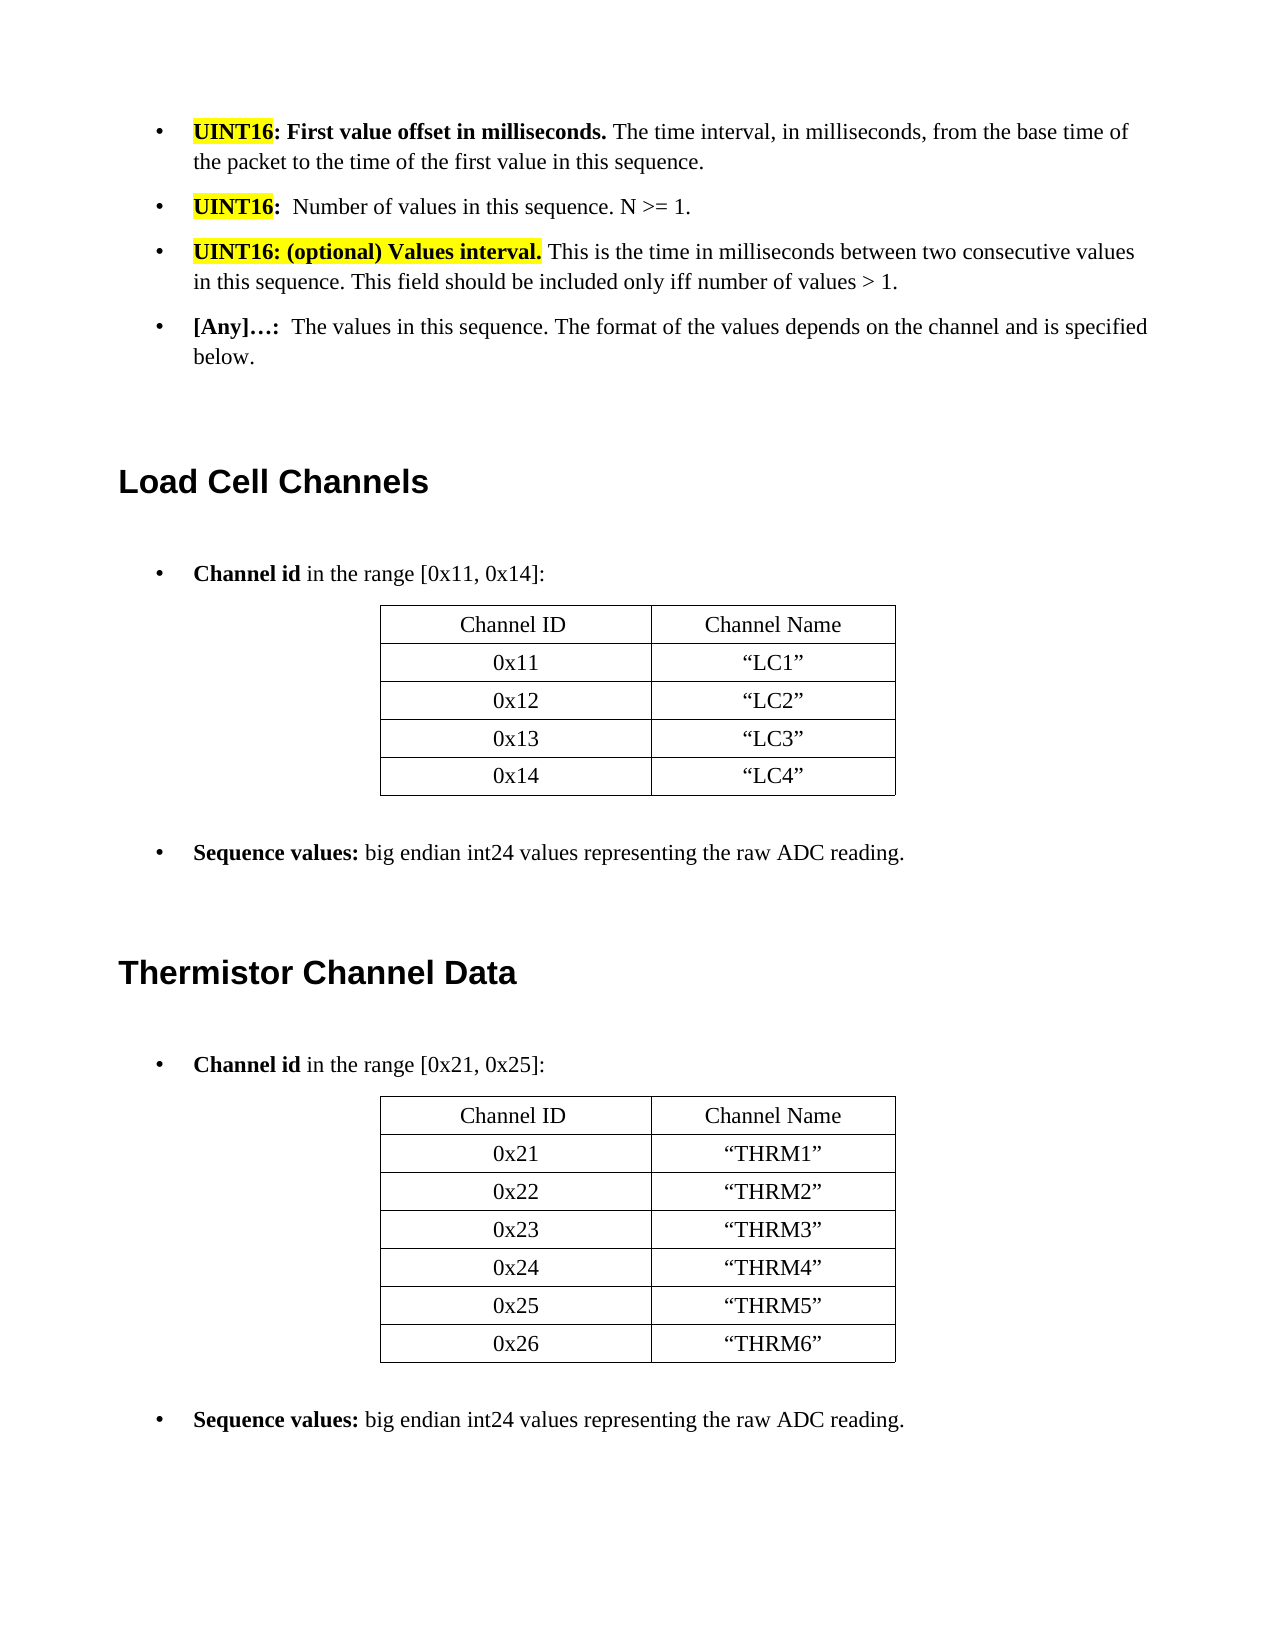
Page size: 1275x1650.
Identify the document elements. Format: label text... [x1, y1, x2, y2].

table_cell 0x23 [381, 1211, 651, 1248]
table_cell 0x22 [381, 1173, 651, 1210]
table_cell 0x12 [381, 682, 651, 719]
table_cell “THRM5” [652, 1287, 895, 1324]
list Sequence values: big endian int24 values representing the raw ADC reading. [156, 839, 1157, 866]
table_header Channel Name [652, 1097, 895, 1134]
table_cell “THRM3” [652, 1211, 895, 1248]
list Channel id in the range [0x11, 0x14]: [156, 560, 1157, 587]
table_cell “LC2” [652, 682, 895, 719]
table_cell 0x14 [381, 758, 651, 795]
table_header Channel ID [381, 1097, 651, 1134]
list Sequence values: big endian int24 values representing the raw ADC reading. [156, 1407, 1157, 1433]
table_cell “THRM2” [652, 1173, 895, 1210]
table_cell 0x24 [381, 1249, 651, 1286]
table_cell 0x21 [381, 1135, 651, 1172]
table_cell “LC3” [652, 720, 895, 757]
list UINT16: (optional) Values interval. This is the time in milliseconds between two consecutive values in this sequence. This field should be included only iff number of values > 1. [156, 238, 1157, 294]
table_cell “LC1” [652, 644, 895, 681]
list UINT16: Number of values in this sequence. N >= 1. [156, 193, 1157, 219]
list UINT16: First value offset in milliseconds. The time interval, in milliseconds, from the base time of the packet to the time of the first value in this sequence. [156, 118, 1157, 175]
table_cell 0x25 [381, 1287, 651, 1324]
table_cell “LC4” [652, 758, 895, 795]
table_header Channel Name [652, 606, 895, 643]
list [Any]…: The values in this sequence. The format of the values depends on the channel and is specified below. [156, 313, 1157, 369]
subtitle Load Cell Channels [118, 461, 1157, 500]
table_cell “THRM1” [652, 1135, 895, 1172]
table_cell 0x26 [381, 1325, 651, 1362]
table_header Channel ID [381, 606, 651, 643]
list Channel id in the range [0x21, 0x25]: [156, 1051, 1157, 1078]
table_cell “THRM6” [652, 1325, 895, 1362]
table_cell 0x13 [381, 720, 651, 757]
table_cell “THRM4” [652, 1249, 895, 1286]
table_cell 0x11 [381, 644, 651, 681]
subtitle Thermistor Channel Data [118, 953, 1157, 991]
